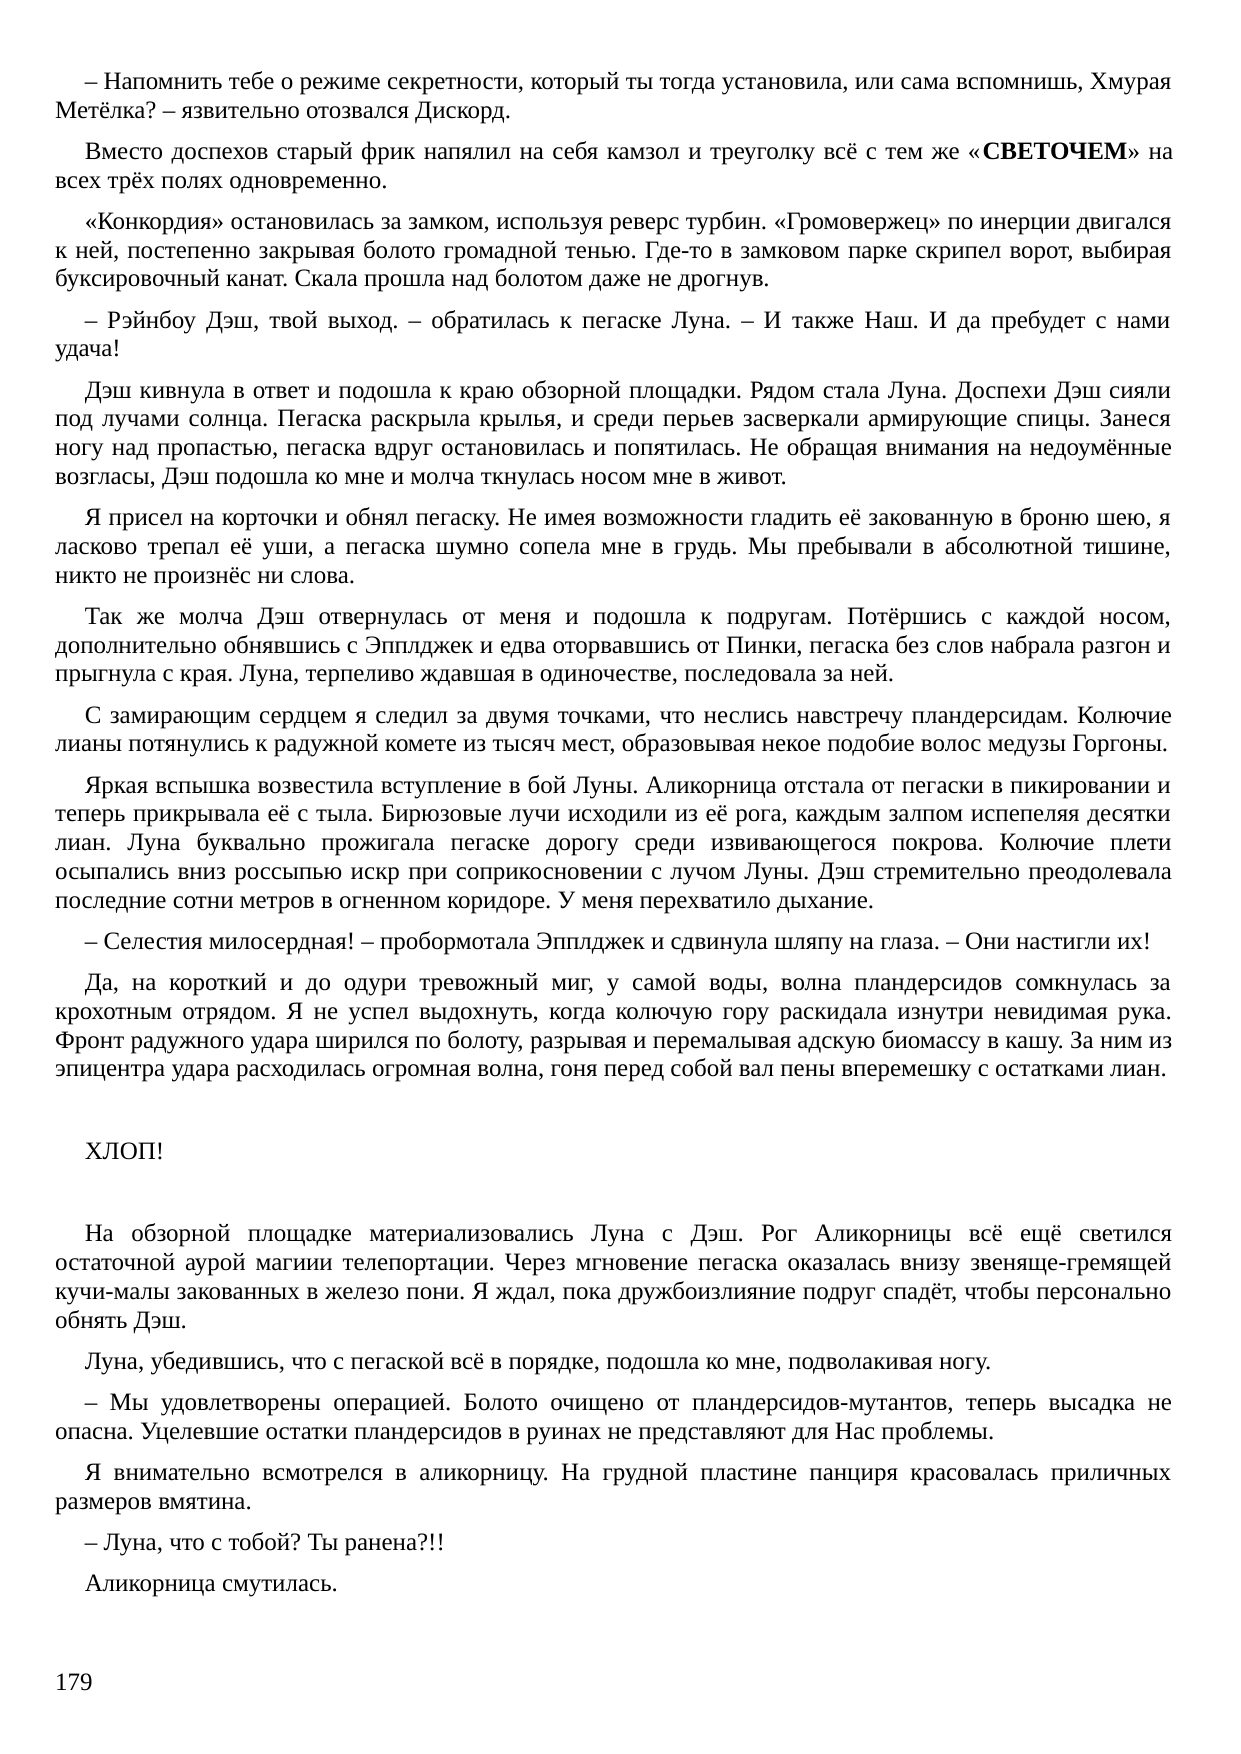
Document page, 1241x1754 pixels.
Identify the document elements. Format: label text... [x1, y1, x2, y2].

text – Мы удовлетворены операцией. Болото очищено от пландерсидов-мутантов, теперь высадка не опасна. Уцелевшие остатки пландерсидов в руинах не представляют для Нас проблемы. [55, 1387, 1173, 1445]
text ХЛОП! [55, 1136, 1173, 1165]
text На обзорной площадке материализовались Луна с Дэш. Рог Аликорницы всё ещё светился остаточной аурой магиии телепортации. Через мгновение пегаска оказалась внизу звеняще-гремящей кучи-малы закованных в железо пони. Я ждал, пока дружбоизлияние подруг спадёт, чтобы персонально обнять Дэш. [55, 1218, 1173, 1333]
text Я внимательно всмотрелся в аликорницу. На грудной пластине панциря красовалась приличных размеров вмятина. [55, 1457, 1173, 1515]
text С замирающим сердцем я следил за двумя точками, что неслись навстречу пландерсидам. Колючие лианы потянулись к радужной комете из тысяч мест, образовывая некое подобие волос медузы Горгоны. [55, 700, 1173, 757]
text Луна, убедившись, что с пегаской всё в порядке, подошла ко мне, подволакивая ногу. [55, 1346, 1173, 1375]
text Дэш кивнула в ответ и подошла к краю обзорной площадки. Рядом стала Луна. Доспехи Дэш сияли под лучами солнца. Пегаска раскрыла крылья, и среди перьев засверкали армирующие спицы. Занеся ногу над пропастью, пегаска вдруг остановилась и попятилась. Не обращая внимания на недоумённые возгласы, Дэш подошла ко мне и молча ткнулась носом мне в живот. [55, 375, 1173, 490]
text «Конкордия» остановилась за замком, используя реверс турбин. «Громовержец» по инерции двигался к ней, постепенно закрывая болото громадной тенью. Где-то в замковом парке скрипел ворот, выбирая буксировочный канат. Скала прошла над болотом даже не дрогнув. [55, 206, 1173, 292]
text Да, на короткий и до одури тревожный миг, у самой воды, волна пландерсидов сомкнулась за крохотным отрядом. Я не успел выдохнуть, когда колючую гору раскидала изнутри невидимая рука. Фронт радужного удара ширился по болоту, разрывая и перемалывая адскую биомассу в кашу. За ним из эпицентра удара расходилась огромная волна, гоня перед собой вал пены вперемешку с остатками лиан. [55, 967, 1173, 1082]
text Яркая вспышка возвестила вступление в бой Луны. Аликорница отстала от пегаски в пикировании и теперь прикрывала её с тыла. Бирюзовые лучи исходили из её рога, каждым залпом испепеляя десятки лиан. Луна буквально прожигала пегаске дорогу среди извивающегося покрова. Колючие плети осыпались вниз россыпью искр при соприкосновении с лучом Луны. Дэш стремительно преодолевала последние сотни метров в огненном коридоре. У меня перехватило дыхание. [55, 770, 1173, 913]
text – Луна, что с тобой? Ты ранена?!! [55, 1527, 1173, 1556]
text Так же молча Дэш отвернулась от меня и подошла к подругам. Потёршись с каждой носом, дополнительно обнявшись с Эпплджек и едва оторвавшись от Пинки, пегаска без слов набрала разгон и прыгнула с края. Луна, терпеливо ждавшая в одиночестве, последовала за ней. [55, 601, 1173, 687]
text Вместо доспехов старый фрик напялил на себя камзол и треуголку всё с тем же «СВЕТОЧЕМ» на всех трёх полях одновременно. [55, 136, 1173, 193]
text – Селестия милосердная! – пробормотала Эпплджек и сдвинула шляпу на глаза. – Они настигли их! [55, 926, 1173, 955]
text Аликорница смутилась. [55, 1568, 1173, 1597]
text Я присел на корточки и обнял пегаску. Не имея возможности гладить её закованную в броню шею, я ласково трепал её уши, а пегаска шумно сопела мне в грудь. Мы пребывали в абсолютной тишине, никто не произнёс ни слова. [55, 502, 1173, 588]
text – Рэйнбоу Дэш, твой выход. – обратилась к пегаске Луна. – И также Наш. И да пребудет с нами удача! [55, 305, 1173, 362]
text – Напомнить тебе о режиме секретности, который ты тогда установила, или сама вспомнишь, Хмурая Метёлка? – язвительно отозвался Дискорд. [55, 66, 1173, 123]
